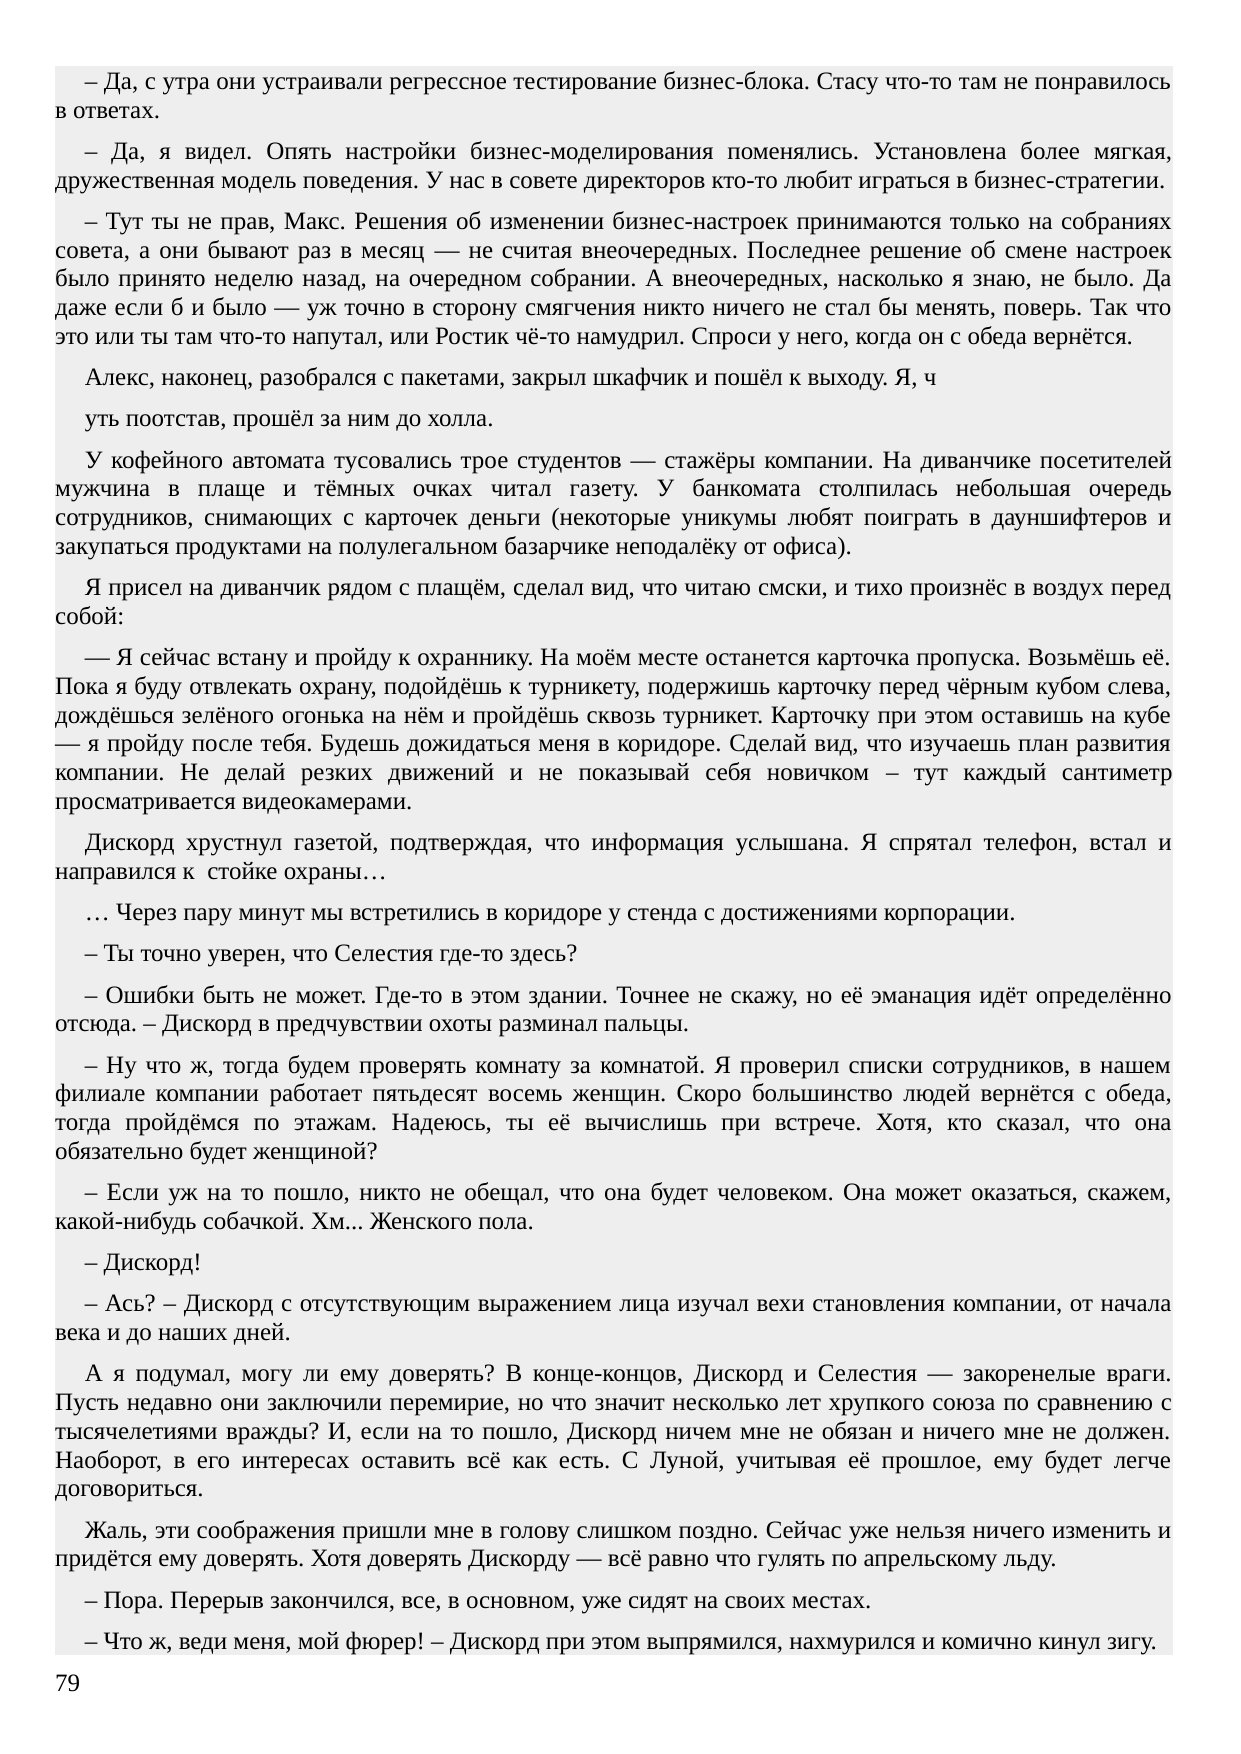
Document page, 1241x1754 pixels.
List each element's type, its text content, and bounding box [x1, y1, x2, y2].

text А я подумал, могу ли ему доверять? В конце-концов, Дискорд и Селестия — закоренелые враги. Пусть недавно они заключили перемирие, но что значит несколько лет хрупкого союза по сравнению с тысячелетиями вражды? И, если на то пошло, Дискорд ничем мне не обязан и ничего мне не должен. Наоборот, в его интересах оставить всё как есть. С Луной, учитывая её прошлое, ему будет легче договориться. [55, 1358, 1173, 1502]
text – Да, я видел. Опять настройки бизнес-моделирования поменялись. Установлена более мягкая, дружественная модель поведения. У нас в совете директоров кто-то любит играться в бизнес-стратегии. [55, 136, 1173, 193]
text … Через пару минут мы встретились в коридоре у стенда с достижениями корпорации. [55, 897, 1173, 926]
text – Что ж, веди меня, мой фюрер! – Дискорд при этом выпрямился, нахмурился и комично кинул зигу. [55, 1626, 1173, 1655]
text – Пора. Перерыв закончился, все, в основном, уже сидят на своих местах. [55, 1585, 1173, 1613]
text – Тут ты не прав, Макс. Решения об изменении бизнес-настроек принимаются только на собраниях совета, а они бывают раз в месяц — не считая внеочередных. Последнее решение об смене настроек было принято неделю назад, на очередном собрании. А внеочередных, насколько я знаю, не было. Да даже если б и было — уж точно в сторону смягчения никто ничего не стал бы менять, поверь. Так что это или ты там что-то напутал, или Ростик чё-то намудрил. Спроси у него, когда он с обеда вернётся. [55, 206, 1173, 350]
text – Ась? – Дискорд с отсутствующим выражением лица изучал вехи становления компании, от начала века и до наших дней. [55, 1288, 1173, 1346]
text – Ошибки быть не может. Где-то в этом здании. Точнее не скажу, но её эманация идёт определённо отсюда. – Дискорд в предчувствии охоты разминал пальцы. [55, 980, 1173, 1037]
text Я присел на диванчик рядом с плащём, сделал вид, что читаю смски, и тихо произнёс в воздух перед собой: [55, 572, 1173, 630]
text Алекс, наконец, разобрался с пакетами, закрыл шкафчик и пошёл к выходу. Я, ч [55, 362, 1173, 391]
text уть поотстав, прошёл за ним до холла. [55, 403, 1173, 432]
text – Ну что ж, тогда будем проверять комнату за комнатой. Я проверил списки сотрудников, в нашем филиале компании работает пятьдесят восемь женщин. Скоро большинство людей вернётся с обеда, тогда пройдёмся по этажам. Надеюсь, ты её вычислишь при встрече. Хотя, кто сказал, что она обязательно будет женщиной? [55, 1050, 1173, 1165]
text – Если уж на то пошло, никто не обещал, что она будет человеком. Она может оказаться, скажем, какой-нибудь собачкой. Хм... Женского пола. [55, 1177, 1173, 1235]
text – Дискорд! [55, 1247, 1173, 1276]
text — Я сейчас встану и пройду к охраннику. На моём месте останется карточка пропуска. Возьмёшь её. Пока я буду отвлекать охрану, подойдёшь к турникету, подержишь карточку перед чёрным кубом слева, дождёшься зелёного огонька на нём и пройдёшь сквозь турникет. Карточку при этом оставишь на кубе — я пройду после тебя. Будешь дожидаться меня в коридоре. Сделай вид, что изучаешь план развития компании. Не делай резких движений и не показывай себя новичком – тут каждый сантиметр просматривается видеокамерами. [55, 642, 1173, 815]
text – Ты точно уверен, что Селестия где-то здесь? [55, 938, 1173, 967]
text Дискорд хрустнул газетой, подтверждая, что информация услышана. Я спрятал телефон, встал и направился к стойке охраны… [55, 827, 1173, 885]
text У кофейного автомата тусовались трое студентов — стажёры компании. На диванчике посетителей мужчина в плаще и тёмных очках читал газету. У банкомата столпилась небольшая очередь сотрудников, снимающих с карточек деньги (некоторые уникумы любят поиграть в дауншифтеров и закупаться продуктами на полулегальном базарчике неподалёку от офиса). [55, 445, 1173, 560]
text Жаль, эти соображения пришли мне в голову слишком поздно. Сейчас уже нельзя ничего изменить и придётся ему доверять. Хотя доверять Дискорду — всё равно что гулять по апрельскому льду. [55, 1515, 1173, 1572]
text – Да, с утра они устраивали регрессное тестирование бизнес-блока. Стасу что-то там не понравилось в ответах. [55, 66, 1173, 123]
